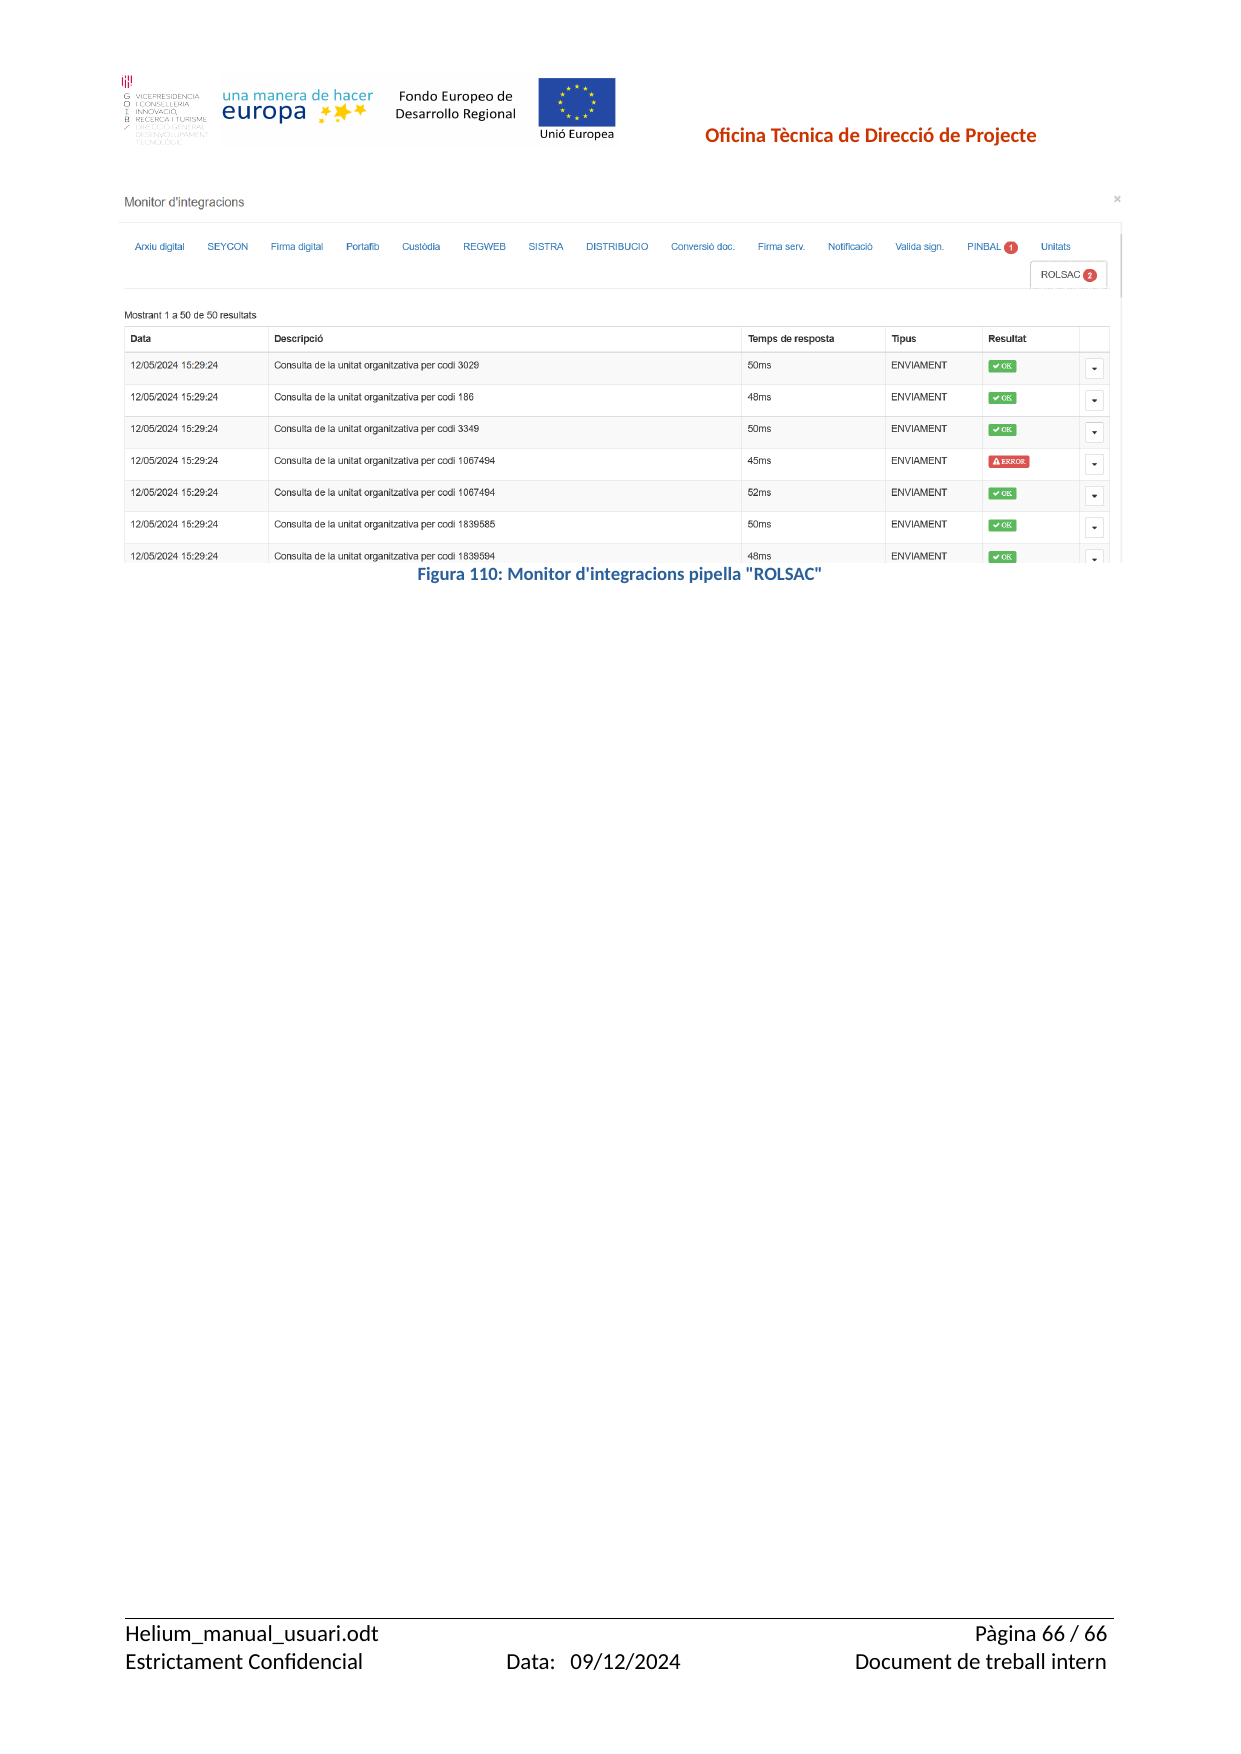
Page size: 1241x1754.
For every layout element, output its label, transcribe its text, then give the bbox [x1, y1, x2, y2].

picture [118, 192, 1123, 563]
picture [118, 73, 213, 147]
text Figura 110: Monitor d'integracions pipella "ROLSAC" [118, 563, 1122, 586]
picture [219, 73, 621, 147]
